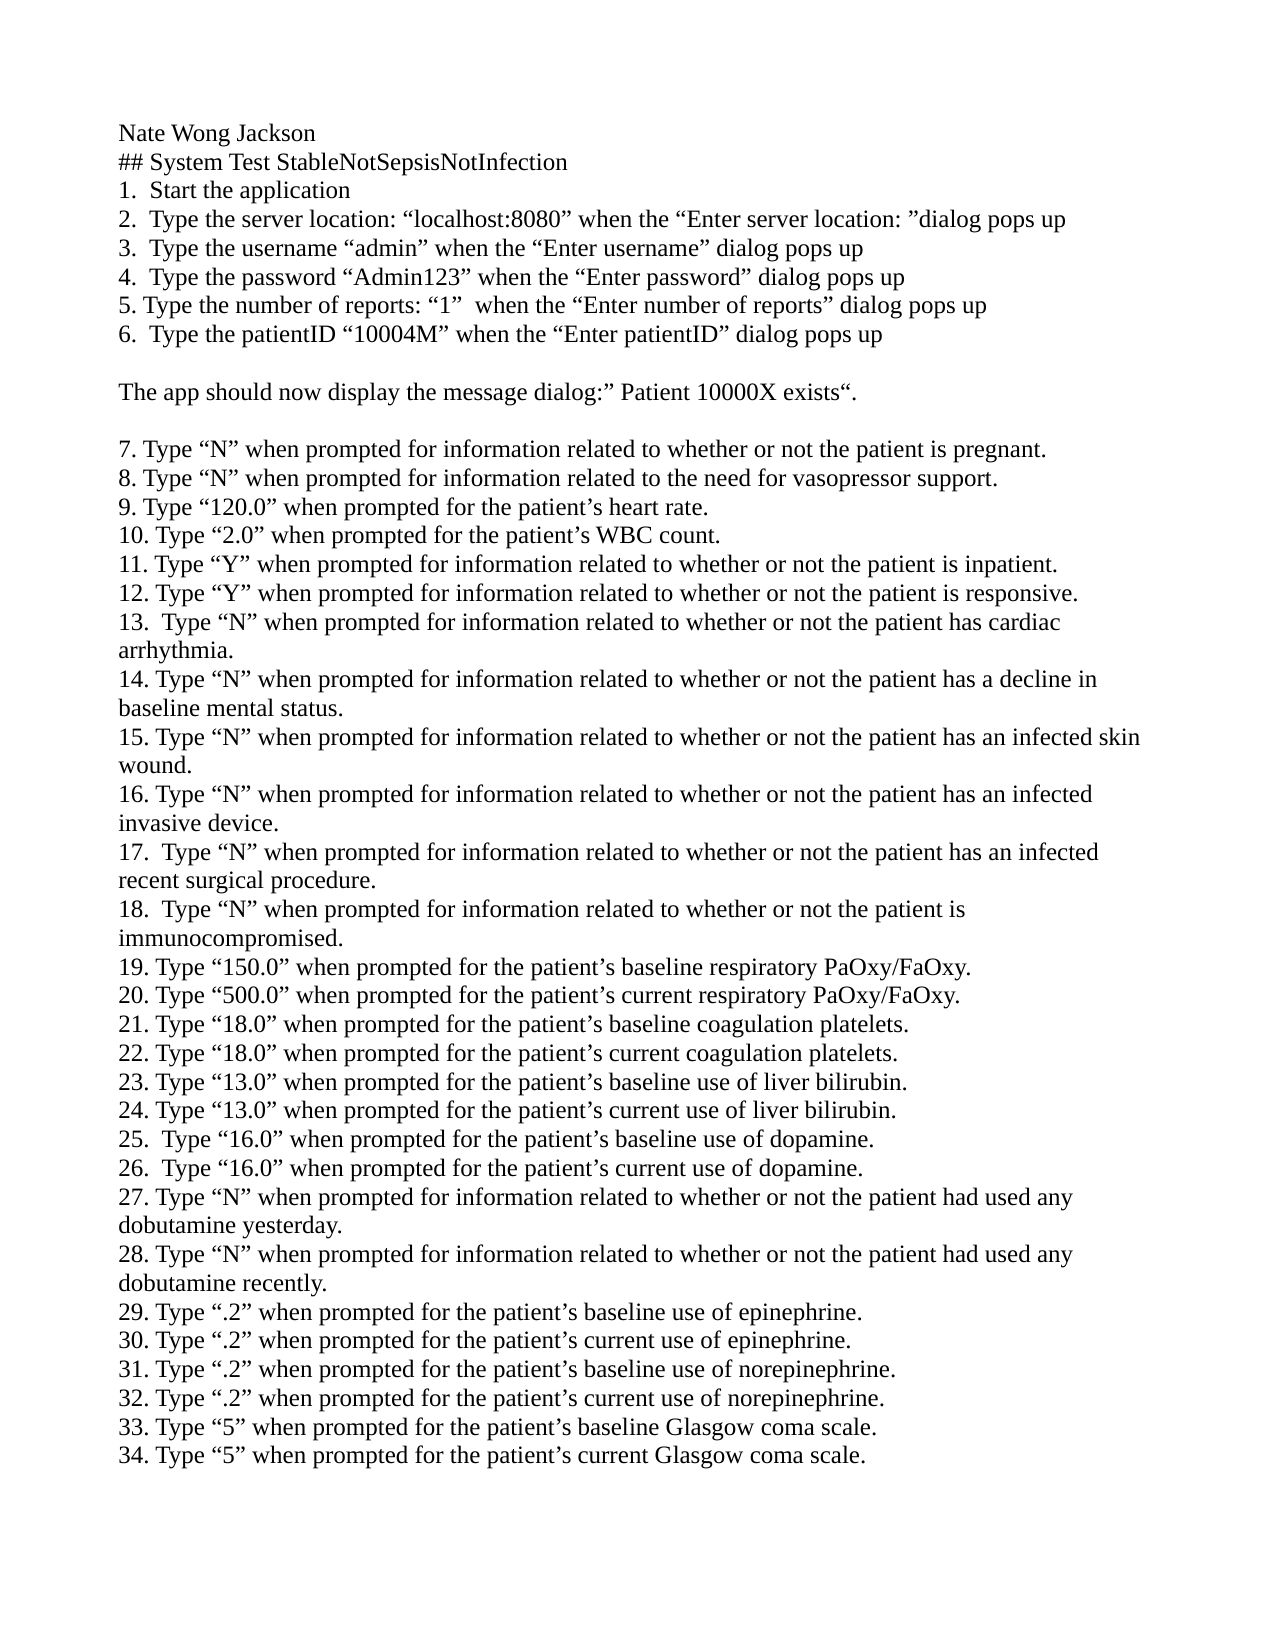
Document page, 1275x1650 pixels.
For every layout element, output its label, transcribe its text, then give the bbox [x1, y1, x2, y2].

text 5. Type the number of reports: “1” when the “Enter number of reports” dialog pops up [118, 291, 1157, 319]
text 28. Type “N” when prompted for information related to whether or not the patient had used any dobutamine recently. [118, 1239, 1157, 1297]
text 8. Type “N” when prompted for information related to the need for vasopressor support. [118, 463, 1157, 492]
text 13. Type “N” when prompted for information related to whether or not the patient has cardiac arrhythmia. [118, 607, 1157, 664]
text ## System Test StableNotSepsisNotInfection [118, 147, 1157, 176]
text 4. Type the password “Admin123” when the “Enter password” dialog pops up [118, 262, 1157, 291]
text 10. Type “2.0” when prompted for the patient’s WBC count. [118, 521, 1157, 549]
text 1. Start the application [118, 176, 1157, 204]
text 7. Type “N” when prompted for information related to whether or not the patient is pregnant. [118, 434, 1157, 463]
text 20. Type “500.0” when prompted for the patient’s current respiratory PaOxy/FaOxy. [118, 981, 1157, 1009]
text 18. Type “N” when prompted for information related to whether or not the patient is immunocompromised. [118, 894, 1157, 952]
text 16. Type “N” when prompted for information related to whether or not the patient has an infected invasive device. [118, 779, 1157, 837]
text 30. Type “.2” when prompted for the patient’s current use of epinephrine. [118, 1326, 1157, 1354]
text 3. Type the username “admin” when the “Enter username” dialog pops up [118, 233, 1157, 262]
text 11. Type “Y” when prompted for information related to whether or not the patient is inpatient. [118, 549, 1157, 578]
text 6. Type the patientID “10004M” when the “Enter patientID” dialog pops up [118, 319, 1157, 348]
text 24. Type “13.0” when prompted for the patient’s current use of liver bilirubin. [118, 1096, 1157, 1124]
text The app should now display the message dialog:” Patient 10000X exists“. [118, 377, 1157, 406]
text 2. Type the server location: “localhost:8080” when the “Enter server location: ”dialog pops up [118, 204, 1157, 233]
text 32. Type “.2” when prompted for the patient’s current use of norepinephrine. [118, 1383, 1157, 1412]
text 15. Type “N” when prompted for information related to whether or not the patient has an infected skin wound. [118, 722, 1157, 779]
text 17. Type “N” when prompted for information related to whether or not the patient has an infected recent surgical procedure. [118, 837, 1157, 894]
text 9. Type “120.0” when prompted for the patient’s heart rate. [118, 492, 1157, 521]
text 31. Type “.2” when prompted for the patient’s baseline use of norepinephrine. [118, 1354, 1157, 1383]
text 26. Type “16.0” when prompted for the patient’s current use of dopamine. [118, 1153, 1157, 1182]
text 27. Type “N” when prompted for information related to whether or not the patient had used any dobutamine yesterday. [118, 1182, 1157, 1239]
text 29. Type “.2” when prompted for the patient’s baseline use of epinephrine. [118, 1297, 1157, 1326]
text 33. Type “5” when prompted for the patient’s baseline Glasgow coma scale. [118, 1412, 1157, 1441]
text 12. Type “Y” when prompted for information related to whether or not the patient is responsive. [118, 578, 1157, 607]
text Nate Wong Jackson [118, 118, 1157, 147]
text 34. Type “5” when prompted for the patient’s current Glasgow coma scale. [118, 1441, 1157, 1469]
text 22. Type “18.0” when prompted for the patient’s current coagulation platelets. [118, 1038, 1157, 1067]
text 25. Type “16.0” when prompted for the patient’s baseline use of dopamine. [118, 1124, 1157, 1153]
text 21. Type “18.0” when prompted for the patient’s baseline coagulation platelets. [118, 1009, 1157, 1038]
text 23. Type “13.0” when prompted for the patient’s baseline use of liver bilirubin. [118, 1067, 1157, 1096]
text 19. Type “150.0” when prompted for the patient’s baseline respiratory PaOxy/FaOxy. [118, 952, 1157, 981]
text 14. Type “N” when prompted for information related to whether or not the patient has a decline in baseline mental status. [118, 664, 1157, 722]
